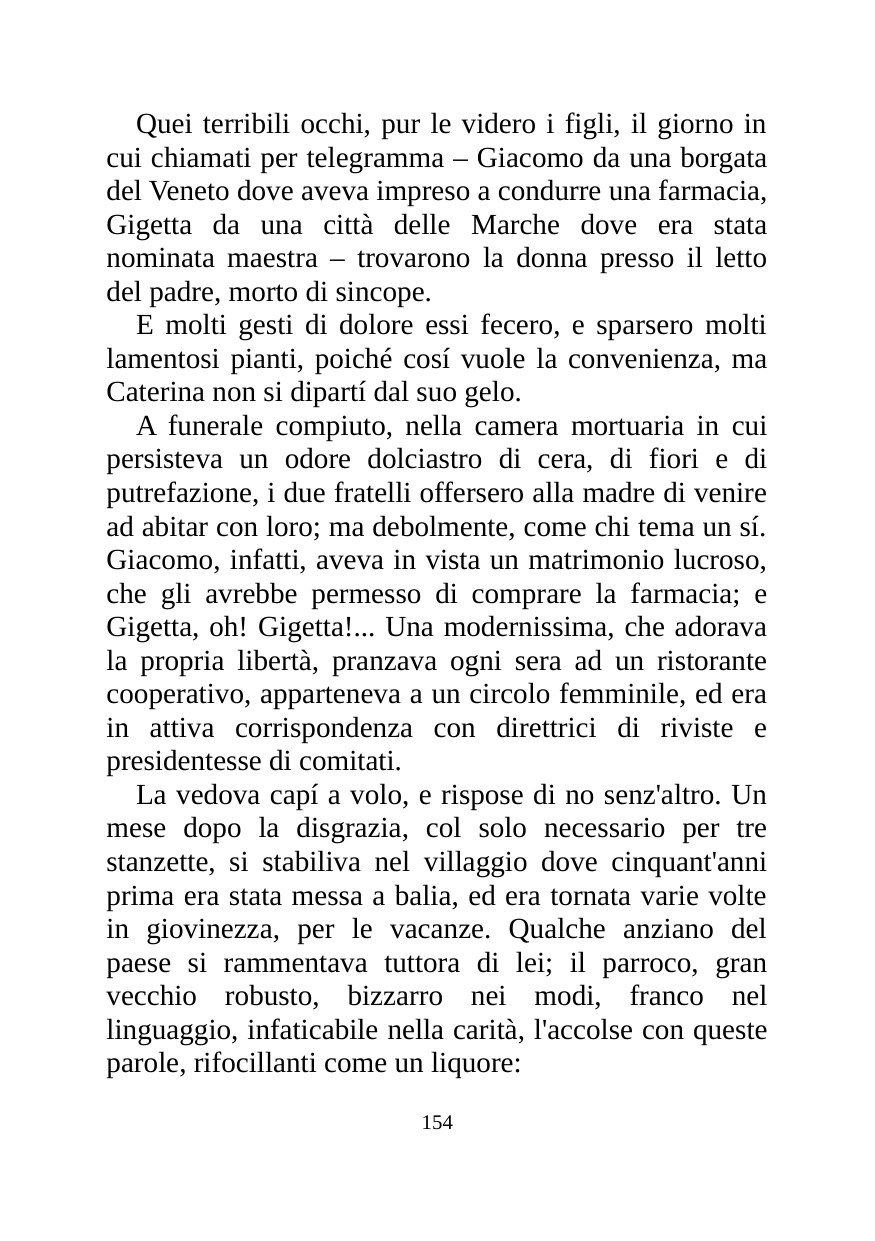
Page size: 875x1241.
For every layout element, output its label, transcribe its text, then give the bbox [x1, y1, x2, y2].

text Quei terribili occhi, pur le videro i figli, il giorno in cui chiamati per telegramma – Giacomo da una borgata del Veneto dove aveva impreso a condurre una farmacia, Gigetta da una città delle Marche dove era stata nominata maestra – trovarono la donna presso il letto del padre, morto di sincope. [106, 106, 768, 307]
text La vedova capí a volo, e rispose di no senz'altro. Un mese dopo la disgrazia, col solo necessario per tre stanzette, si stabiliva nel villaggio dove cinquant'anni prima era stata messa a balia, ed era tornata varie volte in giovinezza, per le vacanze. Qualche anziano del paese si rammentava tuttora di lei; il parroco, gran vecchio robusto, bizzarro nei modi, franco nel linguaggio, infaticabile nella carità, l'accolse con queste parole, rifocillanti come un liquore: [106, 777, 768, 1079]
text A funerale compiuto, nella camera mortuaria in cui persisteva un odore dolciastro di cera, di fiori e di putrefazione, i due fratelli offersero alla madre di venire ad abitar con loro; ma debolmente, come chi tema un sí. Giacomo, infatti, aveva in vista un matrimonio lucroso, che gli avrebbe permesso di comprare la farmacia; e Gigetta, oh! Gigetta!... Una modernissima, che adorava la propria libertà, pranzava ogni sera ad un ristorante cooperativo, apparteneva a un circolo femminile, ed era in attiva corrispondenza con direttrici di riviste e presidentesse di comitati. [106, 408, 768, 777]
text E molti gesti di dolore essi fecero, e sparsero molti lamentosi pianti, poiché cosí vuole la convenienza, ma Caterina non si dipartí dal suo gelo. [106, 307, 768, 408]
